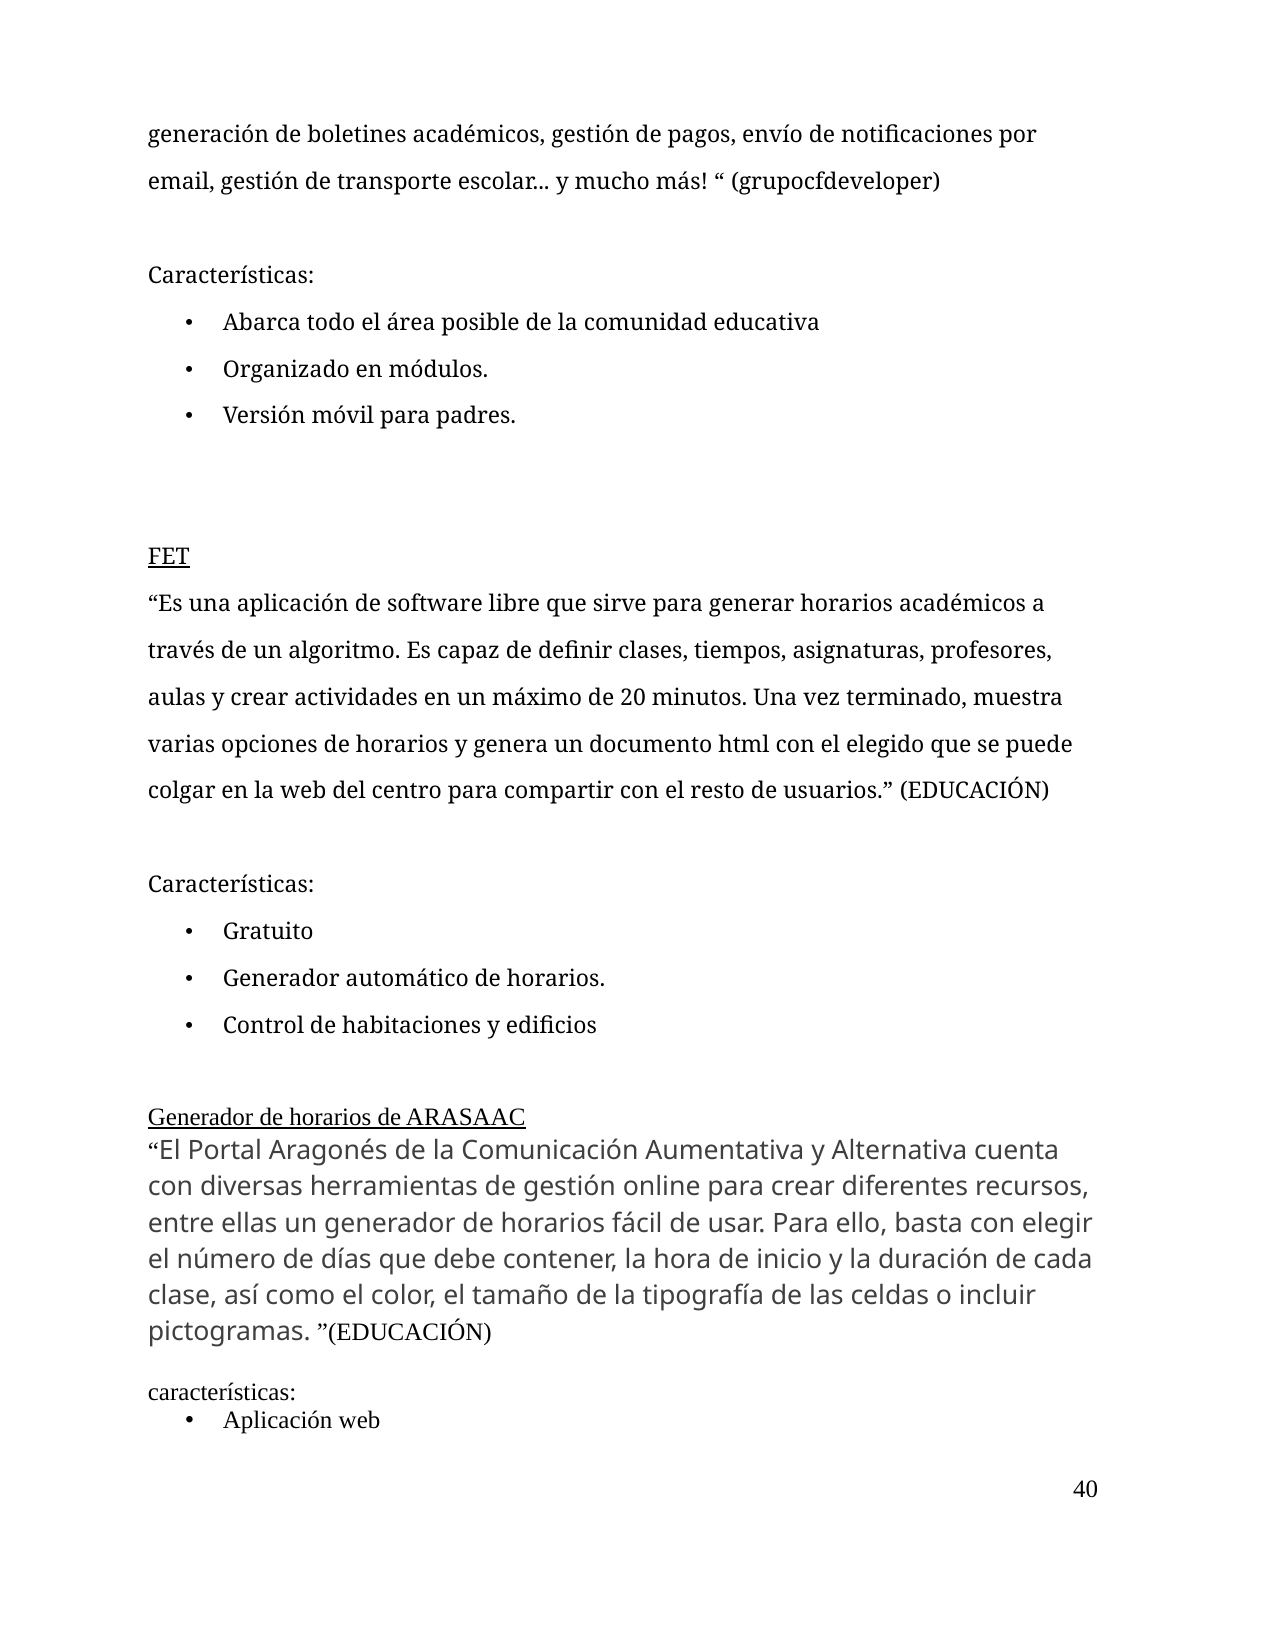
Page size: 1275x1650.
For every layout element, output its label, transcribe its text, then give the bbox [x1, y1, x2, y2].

text Características: [148, 259, 1098, 290]
text FET [148, 540, 1098, 571]
text “Es una aplicación de software libre que sirve para generar horarios académicos a través de un algoritmo. Es capaz de definir clases, tiempos, asignaturas, profesores, aulas y crear actividades en un máximo de 20 minutos. Una vez terminado, muestra varias opciones de horarios y genera un documento html con el elegido que se puede colgar en la web del centro para compartir con el resto de usuarios.” (EDUCACIÓN) [148, 587, 1098, 806]
text generación de boletines académicos, gestión de pagos, envío de notificaciones por email, gestión de transporte escolar... y mucho más! “ (grupocfdeveloper) [148, 118, 1098, 196]
text “El Portal Aragonés de la Comunicación Aumentativa y Alternativa cuenta con diversas herramientas de gestión online para crear diferentes recursos, entre ellas un generador de horarios fácil de usar. Para ello, basta con elegir el número de días que debe contener, la hora de inicio y la duración de cada clase, así como el color, el tamaño de la tipografía de las celdas o incluir pictogramas. ”(EDUCACIÓN) [148, 1131, 1098, 1348]
list Generador automático de horarios. [185, 962, 1098, 993]
list Versión móvil para padres. [185, 399, 1098, 431]
text Características: [148, 868, 1098, 899]
list Control de habitaciones y edificios [185, 1009, 1098, 1040]
text Generador de horarios de ARASAAC [148, 1102, 1098, 1131]
list Aplicación web [185, 1406, 1098, 1434]
list Gratuito [185, 915, 1098, 946]
list Abarca todo el área posible de la comunidad educativa [185, 306, 1098, 337]
list Organizado en módulos. [185, 352, 1098, 384]
text características: [148, 1377, 1098, 1406]
